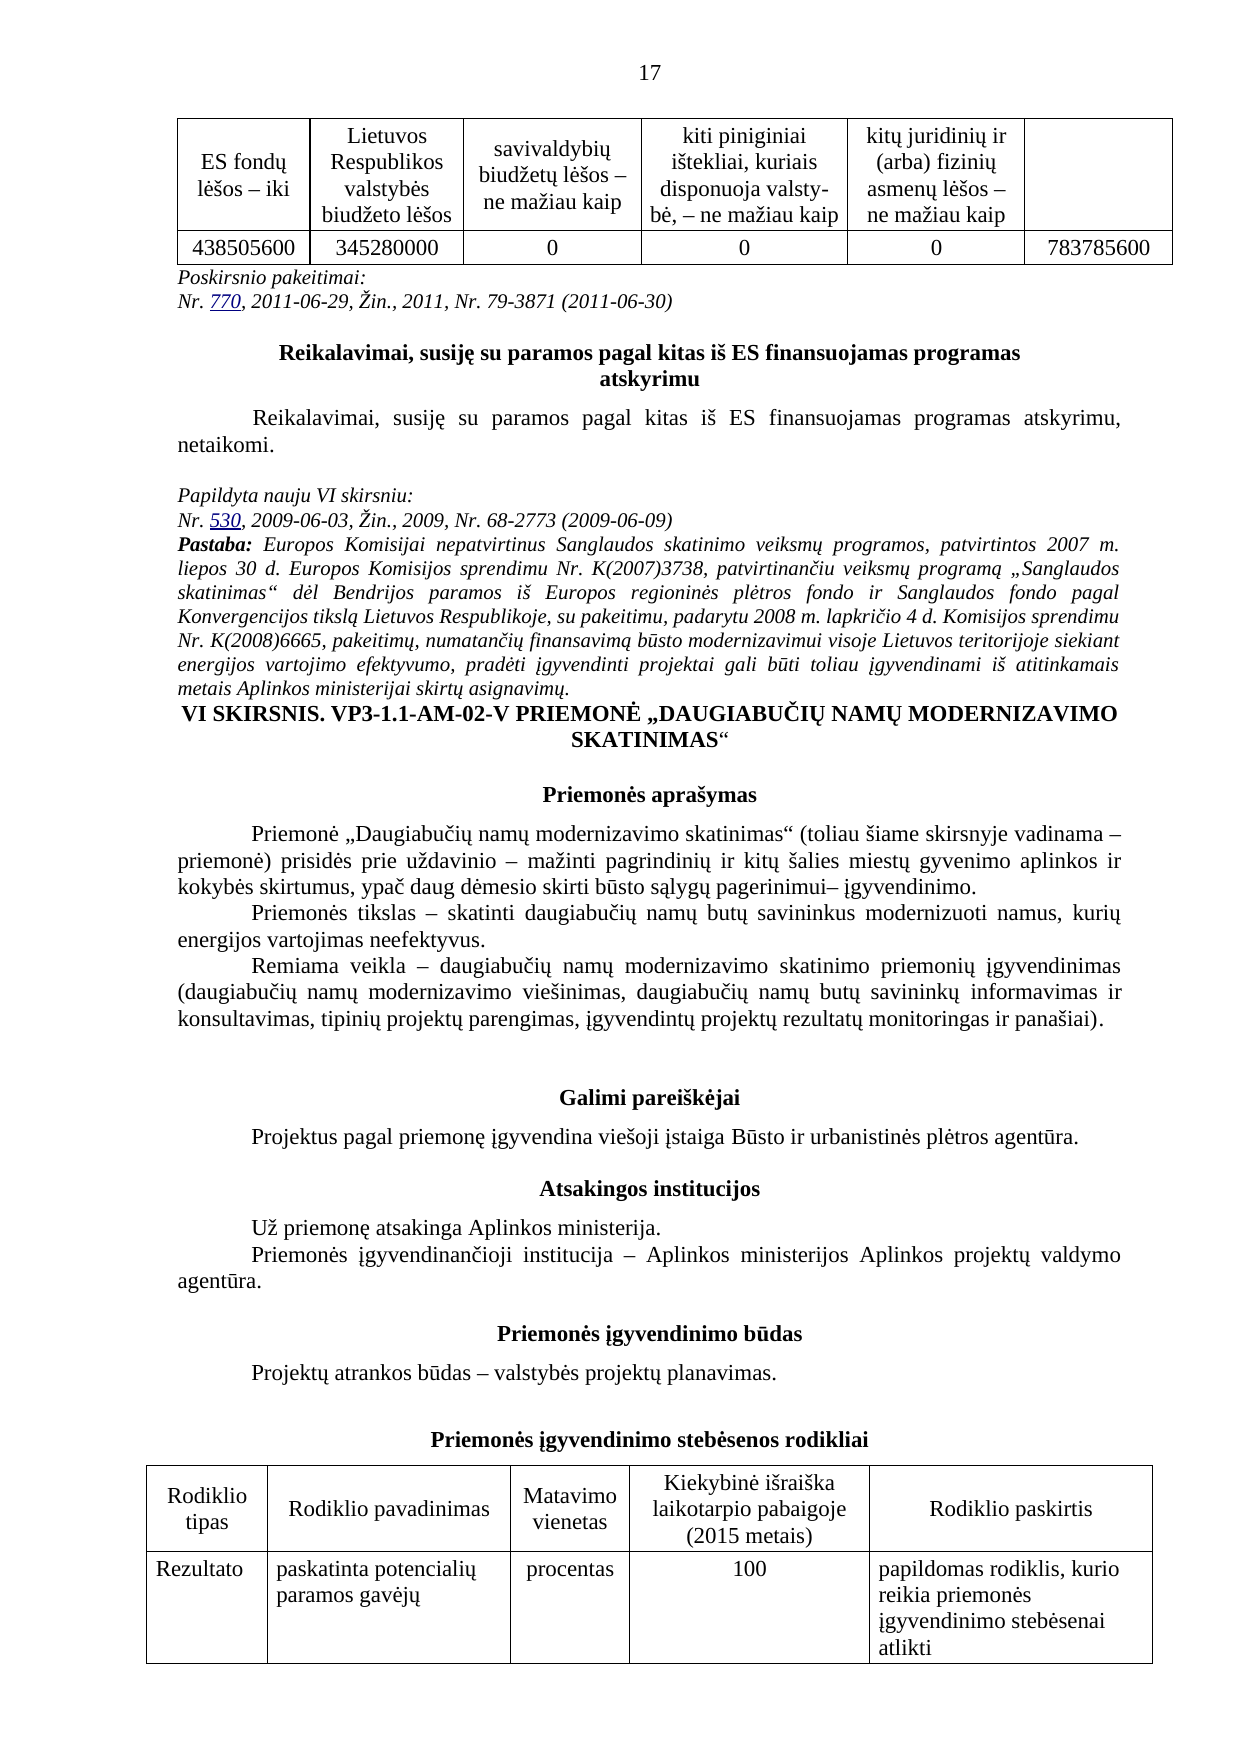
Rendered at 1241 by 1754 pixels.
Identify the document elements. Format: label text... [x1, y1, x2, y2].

table_cell 100 [630, 1552, 869, 1663]
text Remiama veikla – daugiabučių namų modernizavimo skatinimo priemonių įgyvendinimas (daugiabučių namų modernizavimo viešinimas, daugiabučių namų butų savininkų informavimas ir konsultavimas, tipinių projektų parengimas, įgyvendintų projektų rezultatų monitoringas ir panašiai). [177, 952, 1122, 1031]
text Reikalavimai, susiję su paramos pagal kitas iš ES finansuojamas programas atskyrimu, netaikomi. [177, 404, 1122, 457]
text Galimi pareiškėjai [177, 1084, 1122, 1110]
table_cell savivaldybių biudžetų lėšos – ne mažiau kaip [464, 119, 641, 230]
text Projektų atrankos būdas – valstybės projektų planavimas. [177, 1358, 1122, 1385]
text Priemonė „Daugiabučių namų modernizavimo skatinimas“ (toliau šiame skirsnyje vadinama – priemonė) prisidės prie uždavinio – mažinti pagrindinių ir kitų šalies miestų gyvenimo aplinkos ir kokybės skirtumus, ypač daug dėmesio skirti būsto sąlygų pagerinimui– įgyvendinimo. [177, 820, 1122, 899]
text Priemonės tikslas – skatinti daugiabučių namų butų savininkus modernizuoti namus, kurių energijos vartojimas neefektyvus. [177, 899, 1122, 952]
table_cell Lietuvos Respublikos valstybės biudžeto lėšos [311, 119, 463, 230]
table_cell Rezultato [147, 1552, 267, 1663]
table_cell 0 [464, 231, 641, 264]
table_cell procentas [511, 1552, 629, 1663]
table_cell kiti piniginiai ištekliai, kuriais disponuoja valsty­bė, – ne mažiau kaip [642, 119, 847, 230]
text Nr. 530, 2009-06-03, Žin., 2009, Nr. 68-2773 (2009-06-09) [177, 507, 1122, 532]
table_header Rodiklio pavadinimas [268, 1466, 510, 1551]
table_cell 345280000 [311, 231, 463, 264]
text Reikalavimai, susiję su paramos pagal kitas iš ES finansuojamas programas atskyrimu [177, 339, 1122, 392]
text Poskirsnio pakeitimai: [177, 265, 1122, 289]
table_header Kiekybinė išraiška laikotarpio pabaigoje (2015 metais) [630, 1466, 869, 1551]
text Papildyta nauju VI skirsniu: [177, 483, 1122, 507]
text Už priemonę atsakinga Aplinkos ministerija. [177, 1214, 1122, 1241]
text Priemonės aprašymas [177, 781, 1122, 808]
text Atsakingos institucijos [177, 1175, 1122, 1202]
table_cell paskatinta potencialių paramos gavėjų [268, 1552, 510, 1663]
text Projektus pagal priemonę įgyvendina viešoji įstaiga Būsto ir urbanistinės plėtros agentūra. [177, 1123, 1122, 1149]
table_cell 783785600 [1025, 231, 1172, 264]
text Nr. 770, 2011-06-29, Žin., 2011, Nr. 79-3871 (2011-06-30) [177, 289, 1122, 313]
table_header Rodiklio paskirtis [870, 1466, 1152, 1551]
text VI SKIRSNIS. VP3-1.1-AM-02-V PRIEMONĖ „Daugiabučių namų MODERNIZAVIMO SKATINIMAS“ [177, 700, 1122, 753]
text Priemonės įgyvendinimo stebėsenos rodikliai [177, 1426, 1122, 1452]
table_cell papildomas rodiklis, kurio reikia priemonės įgyvendinimo stebėsenai atlikti [870, 1552, 1152, 1663]
table_cell kitų juridinių ir (arba) fizinių asmenų lėšos – ne mažiau kaip [848, 119, 1024, 230]
table_header [1025, 119, 1172, 230]
table_header Rodiklio tipas [147, 1466, 267, 1551]
text Priemonės įgyvendinimo būdas [177, 1320, 1122, 1346]
table_cell 0 [848, 231, 1024, 264]
table_cell 438505600 [178, 231, 309, 264]
text Pastaba: Europos Komisijai nepatvirtinus Sanglaudos skatinimo veiksmų programos, patvirtintos 2007 m. liepos 30 d. Europos Komisijos sprendimu Nr. K(2007)3738, patvirtinančiu veiksmų programą „Sanglaudos skatinimas“ dėl Bendrijos paramos iš Europos regioninės plėtros fondo ir Sanglaudos fondo pagal Konvergencijos tikslą Lietuvos Respublikoje, su pakeitimu, padarytu 2008 m. lapkričio 4 d. Komisijos sprendimu Nr. K(2008)6665, pakeitimų, numatančių finansavimą būsto modernizavimui visoje Lietuvos teritorijoje siekiant energijos vartojimo efektyvumo, pradėti įgyvendinti projektai gali būti toliau įgyvendinami iš atitinkamais metais Aplinkos ministerijai skirtų asignavimų. [177, 532, 1122, 700]
text Priemonės įgyvendinančioji institucija – Aplinkos ministerijos Aplinkos projektų valdymo agentūra. [177, 1241, 1122, 1293]
table_cell 0 [642, 231, 847, 264]
table_header Matavimo vienetas [511, 1466, 629, 1551]
table_cell ES fondų lėšos – iki [178, 119, 309, 230]
